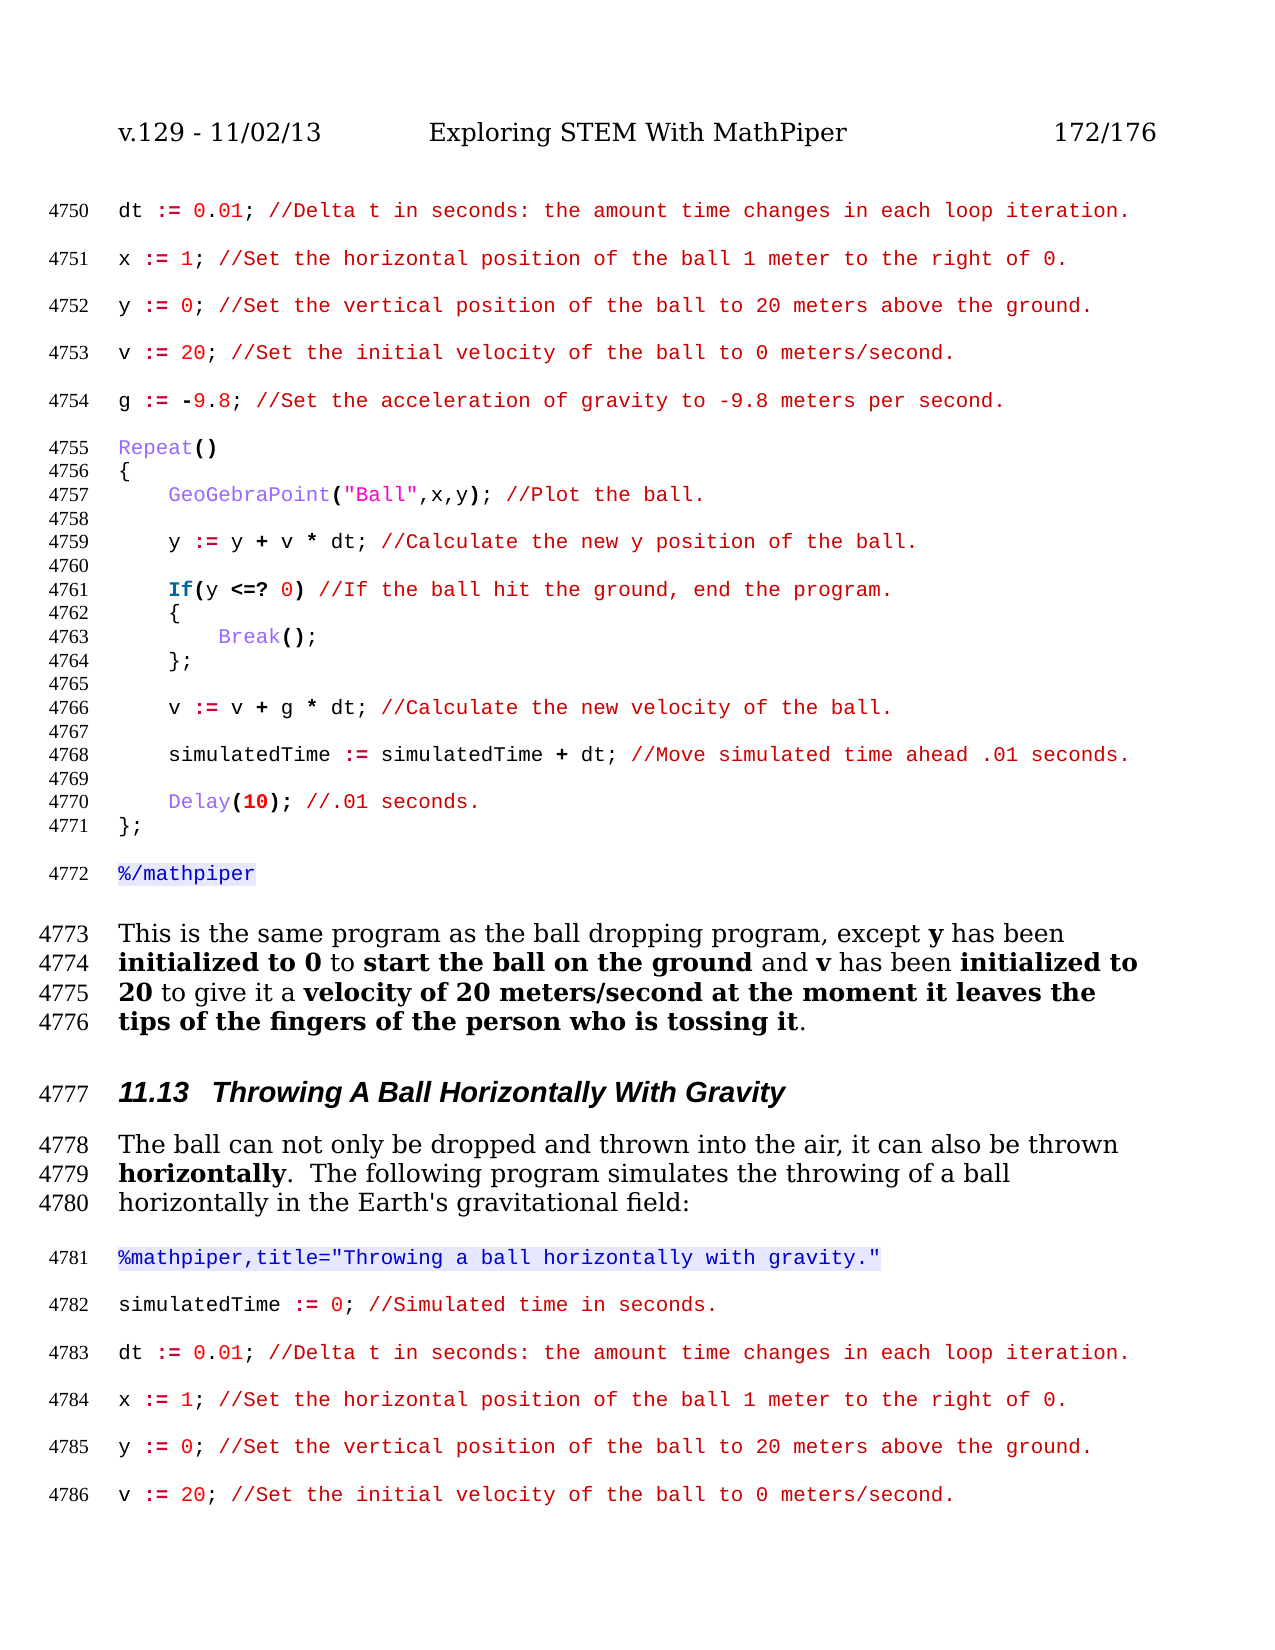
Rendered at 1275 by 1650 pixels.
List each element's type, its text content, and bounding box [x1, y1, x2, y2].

text Delay(10); //.01 seconds. [118, 792, 1157, 815]
text %/mathpiper [118, 862, 1157, 886]
text { [118, 461, 1157, 484]
text y := y + v * dt; //Calculate the new y position of the ball. [118, 531, 1157, 555]
text If(y <=? 0) //If the ball hit the ground, end the program. [118, 579, 1157, 602]
text Break(); [118, 626, 1157, 650]
text }; [118, 815, 1157, 839]
text %mathpiper,title="Throwing a ball horizontally with gravity." [118, 1247, 1157, 1271]
subtitle Throwing A Ball Horizontally With Gravity [118, 1075, 1157, 1109]
text { [118, 602, 1157, 626]
text The ball can not only be dropped and thrown into the air, it can also be thrown horizontally. The following program simulates the throwing of a ball horizontally in the Earth's gravitational field: [118, 1130, 1157, 1217]
text x := 1; //Set the horizontal position of the ball 1 meter to the right of 0. [118, 1389, 1157, 1413]
text x := 1; //Set the horizontal position of the ball 1 meter to the right of 0. [118, 248, 1157, 271]
text g := -9.8; //Set the acceleration of gravity to -9.8 meters per second. [118, 389, 1157, 413]
text }; [118, 650, 1157, 673]
text y := 0; //Set the vertical position of the ball to 20 meters above the ground. [118, 1436, 1157, 1460]
text This is the same program as the ball dropping program, except y has been initialized to 0 to start the ball on the ground and v has been initialized to 20 to give it a velocity of 20 meters/second at the moment it leaves the tips of the fingers of the person who is tossing it. [118, 919, 1157, 1036]
text v := v + g * dt; //Calculate the new velocity of the ball. [118, 697, 1157, 721]
text simulatedTime := 0; //Simulated time in seconds. [118, 1294, 1157, 1318]
text v := 20; //Set the initial velocity of the ball to 0 meters/second. [118, 342, 1157, 366]
text v := 20; //Set the initial velocity of the ball to 0 meters/second. [118, 1484, 1157, 1507]
text Repeat() [118, 437, 1157, 461]
text dt := 0.01; //Delta t in seconds: the amount time changes in each loop iteration. [118, 200, 1157, 224]
text GeoGebraPoint("Ball",x,y); //Plot the ball. [118, 484, 1157, 508]
text simulatedTime := simulatedTime + dt; //Move simulated time ahead .01 seconds. [118, 744, 1157, 768]
text y := 0; //Set the vertical position of the ball to 20 meters above the ground. [118, 295, 1157, 319]
text dt := 0.01; //Delta t in seconds: the amount time changes in each loop iteration. [118, 1342, 1157, 1365]
